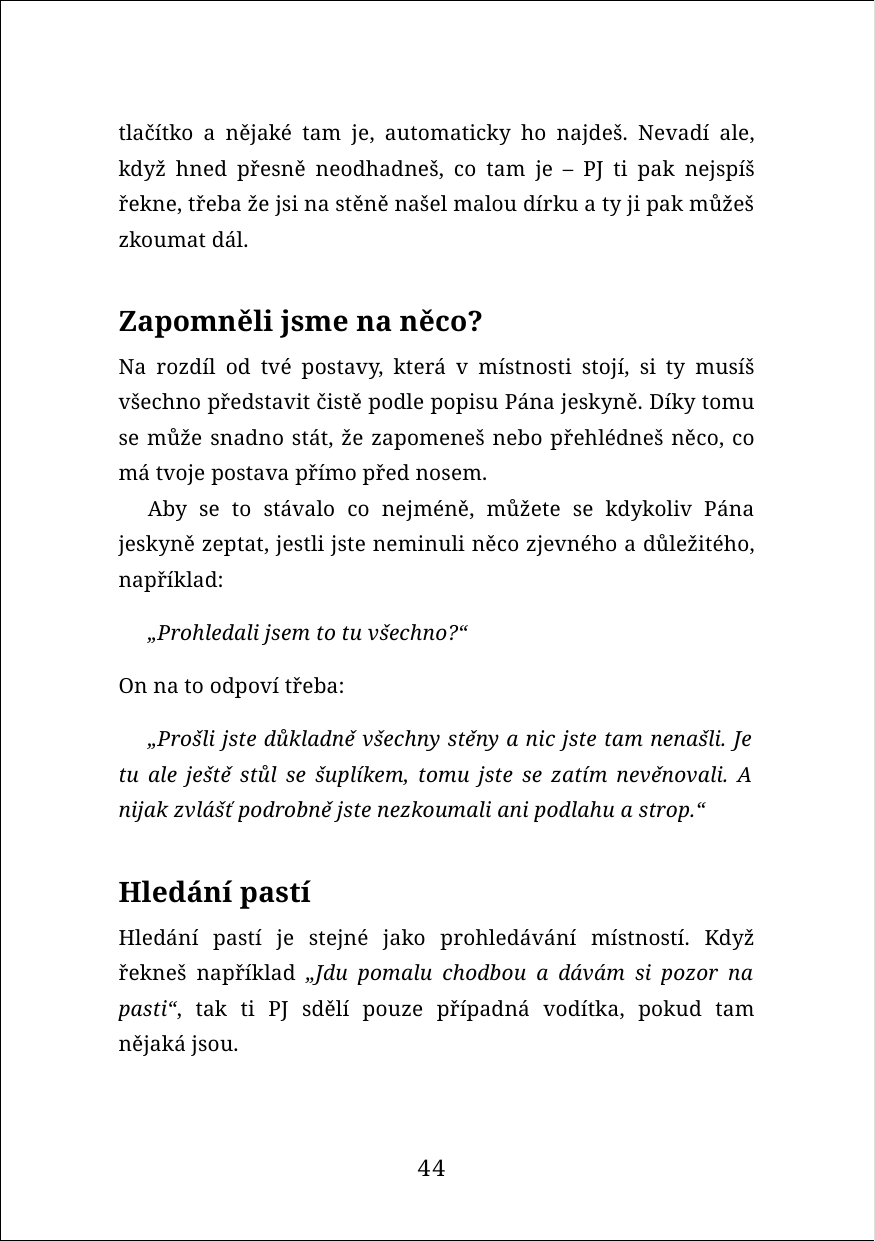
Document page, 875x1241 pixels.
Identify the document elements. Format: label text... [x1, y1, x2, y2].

text On na to odpoví třeba: [118, 671, 756, 700]
text Hledání pastí je stejné jako prohledávání místností. Když řekneš například „Jdu pomalu chodbou a dávám si pozor na pasti“, tak ti PJ sdělí pouze případná vodítka, pokud tam nějaká jsou. [118, 923, 756, 1058]
text Na rozdíl od tvé postavy, která v místnosti stojí, si ty musíš všechno představit čistě podle popisu Pána jeskyně. Díky tomu se může snadno stát, že zapomeneš nebo přehlédneš něco, co má tvoje postava přímo před nosem. Aby se to stávalo co nejméně, můžete se kdykoliv Pána jeskyně zeptat, jestli jste neminuli něco zjevného a důležitého, například: [118, 352, 756, 593]
text tlačítko a nějaké tam je, automaticky ho najdeš. Nevadí ale, když hned přesně neodhadneš, co tam je – PJ ti pak nejspíš řekne, třeba že jsi na stěně našel malou dírku a ty ji pak můžeš zkoumat dál. [118, 118, 756, 253]
text „Prohledali jsem to tu všechno?“ [118, 618, 756, 647]
subtitle Zapomněli jsme na něco? [118, 302, 756, 340]
text „Prošli jste důkladně všechny stěny a nic jste tam nenašli. Je tu ale ještě stůl se šuplíkem, tomu jste se zatím nevěnovali. A nijak zvlášť podrobně jste nezkoumali ani podlahu a strop.“ [118, 724, 756, 824]
subtitle Hledání pastí [118, 872, 756, 911]
